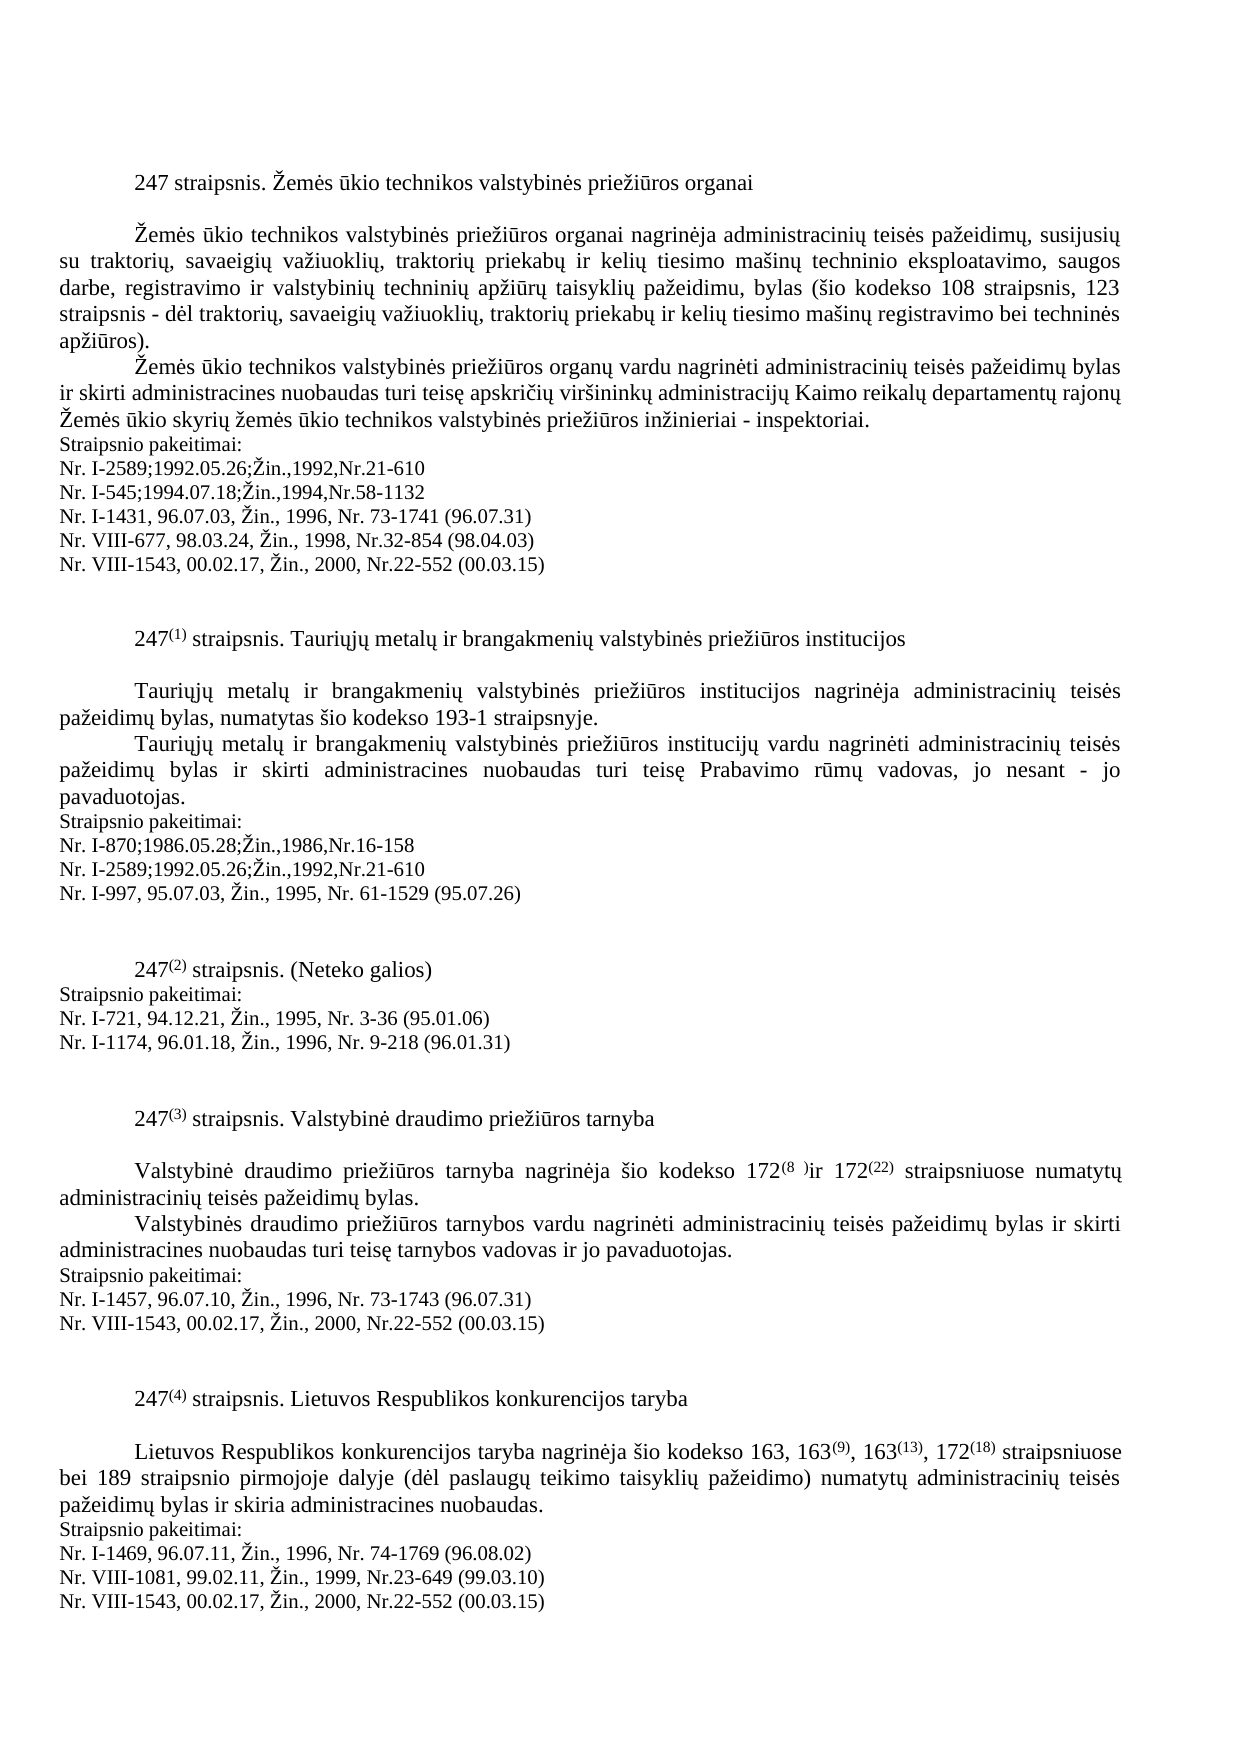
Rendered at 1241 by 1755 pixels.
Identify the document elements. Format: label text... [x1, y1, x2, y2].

text Nr. I-1431, 96.07.03, Žin., 1996, Nr. 73-1741 (96.07.31) [59, 504, 1122, 528]
text Straipsnio pakeitimai: [59, 1263, 1122, 1287]
text Nr. VIII-1543, 00.02.17, Žin., 2000, Nr.22-552 (00.03.15) [59, 1589, 1122, 1613]
text Tauriųjų metalų ir brangakmenių valstybinės priežiūros institucijų vardu nagrinėti administracinių teisės pažeidimų bylas ir skirti administracines nuobaudas turi teisę Prabavimo rūmų vadovas, jo nesant - jo pavaduotojas. [59, 730, 1122, 809]
text Nr. I-997, 95.07.03, Žin., 1995, Nr. 61-1529 (95.07.26) [59, 881, 1122, 905]
text Straipsnio pakeitimai: [59, 982, 1122, 1006]
text Nr. VIII-1081, 99.02.11, Žin., 1999, Nr.23-649 (99.03.10) [59, 1565, 1122, 1589]
text 247(4) straipsnis. Lietuvos Respublikos konkurencijos taryba [59, 1385, 1122, 1412]
text Nr. VIII-677, 98.03.24, Žin., 1998, Nr.32-854 (98.04.03) [59, 528, 1122, 552]
text Nr. I-870;1986.05.28;Žin.,1986,Nr.16-158 [59, 833, 1122, 857]
text Nr. I-1174, 96.01.18, Žin., 1996, Nr. 9-218 (96.01.31) [59, 1030, 1122, 1054]
text Tauriųjų metalų ir brangakmenių valstybinės priežiūros institucijos nagrinėja administracinių teisės pažeidimų bylas, numatytas šio kodekso 193-1 straipsnyje. [59, 677, 1122, 730]
text Nr. I-2589;1992.05.26;Žin.,1992,Nr.21-610 [59, 857, 1122, 881]
text Nr. I-2589;1992.05.26;Žin.,1992,Nr.21-610 [59, 456, 1122, 480]
text Žemės ūkio technikos valstybinės priežiūros organų vardu nagrinėti administracinių teisės pažeidimų bylas ir skirti administracines nuobaudas turi teisę apskričių viršininkų administracijų Kaimo reikalų departamentų rajonų Žemės ūkio skyrių žemės ūkio technikos valstybinės priežiūros inžinieriai - inspektoriai. [59, 353, 1122, 432]
text Nr. I-1469, 96.07.11, Žin., 1996, Nr. 74-1769 (96.08.02) [59, 1541, 1122, 1565]
text 247(2) straipsnis. (Neteko galios) [59, 956, 1122, 982]
text 247 straipsnis. Žemės ūkio technikos valstybinės priežiūros organai [59, 168, 1122, 195]
text Nr. VIII-1543, 00.02.17, Žin., 2000, Nr.22-552 (00.03.15) [59, 1311, 1122, 1335]
text Nr. I-1457, 96.07.10, Žin., 1996, Nr. 73-1743 (96.07.31) [59, 1287, 1122, 1311]
text Straipsnio pakeitimai: [59, 432, 1122, 456]
text Valstybinės draudimo priežiūros tarnybos vardu nagrinėti administracinių teisės pažeidimų bylas ir skirti administracines nuobaudas turi teisę tarnybos vadovas ir jo pavaduotojas. [59, 1210, 1122, 1263]
text Nr. I-545;1994.07.18;Žin.,1994,Nr.58-1132 [59, 480, 1122, 504]
text Lietuvos Respublikos konkurencijos taryba nagrinėja šio kodekso 163, 163(9), 163(13), 172(18) straipsniuose bei 189 straipsnio pirmojoje dalyje (dėl paslaugų teikimo taisyklių pažeidimo) numatytų administracinių teisės pažeidimų bylas ir skiria administracines nuobaudas. [59, 1438, 1122, 1517]
text 247(1) straipsnis. Tauriųjų metalų ir brangakmenių valstybinės priežiūros institucijos [59, 624, 1122, 651]
text Straipsnio pakeitimai: [59, 809, 1122, 833]
text Žemės ūkio technikos valstybinės priežiūros organai nagrinėja administracinių teisės pažeidimų, susijusių su traktorių, savaeigių važiuoklių, traktorių priekabų ir kelių tiesimo mašinų techninio eksploatavimo, saugos darbe, registravimo ir valstybinių techninių apžiūrų taisyklių pažeidimu, bylas (šio kodekso 108 straipsnis, 123 straipsnis - dėl traktorių, savaeigių važiuoklių, traktorių priekabų ir kelių tiesimo mašinų registravimo bei techninės apžiūros). [59, 221, 1122, 353]
text 247(3) straipsnis. Valstybinė draudimo priežiūros tarnyba [59, 1105, 1122, 1131]
text Nr. I-721, 94.12.21, Žin., 1995, Nr. 3-36 (95.01.06) [59, 1006, 1122, 1030]
text Straipsnio pakeitimai: [59, 1517, 1122, 1541]
text Nr. VIII-1543, 00.02.17, Žin., 2000, Nr.22-552 (00.03.15) [59, 552, 1122, 576]
text Valstybinė draudimo priežiūros tarnyba nagrinėja šio kodekso 172(8 )ir 172(22) straipsniuose numatytų administracinių teisės pažeidimų bylas. [59, 1157, 1122, 1210]
